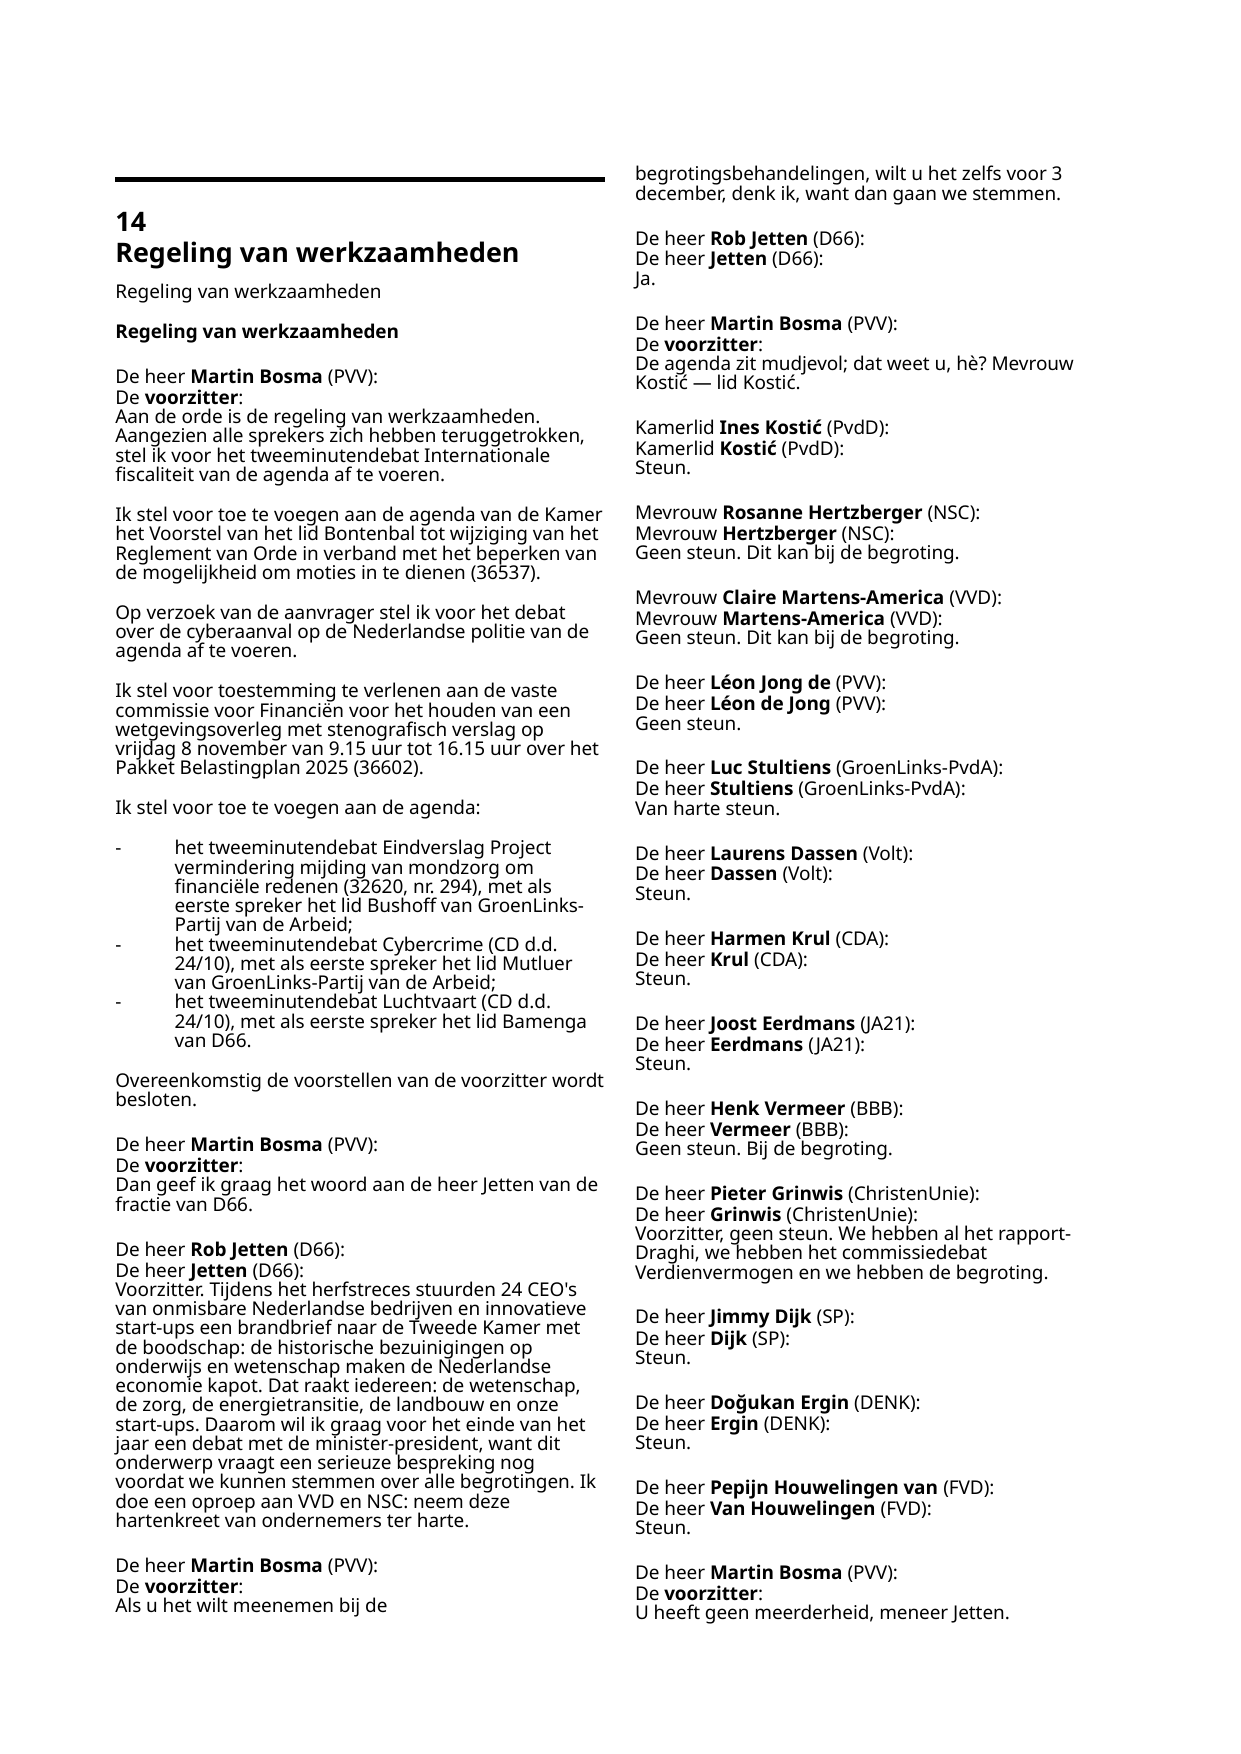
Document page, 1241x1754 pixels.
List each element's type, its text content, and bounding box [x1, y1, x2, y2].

text De voorzitter: [635, 1585, 1125, 1604]
text De heer Laurens Dassen (Volt): [635, 840, 1125, 865]
text De heer Jimmy Dijk (SP): [635, 1304, 1125, 1329]
text De heer Jetten (D66): [635, 250, 1125, 270]
text De heer Harmen Krul (CDA): [635, 925, 1125, 951]
text De heer Martin Bosma (PVV): [635, 1559, 1125, 1585]
text De heer Joost Eerdmans (JA21): [635, 1010, 1125, 1036]
text De heer Vermeer (BBB): [635, 1121, 1125, 1140]
text Mevrouw Martens-America (VVD): [635, 610, 1125, 629]
text Geen steun. Bij de begroting. [635, 1140, 1125, 1159]
text Regeling van werkzaamheden [115, 239, 605, 283]
text Voorzitter, geen steun. We hebben al het rapport-Draghi, we hebben het commissiedebat Verdienvermogen en we hebben de begroting. [635, 1225, 1125, 1283]
text Mevrouw Claire Martens-America (VVD): [635, 584, 1125, 610]
text U heeft geen meerderheid, meneer Jetten. [635, 1604, 1125, 1623]
text Als u het wilt meenemen bij de [115, 1597, 605, 1616]
text begrotingsbehandelingen, wilt u het zelfs voor 3 december, denk ik, want dan gaan we stemmen. [635, 165, 1125, 204]
text Regeling van werkzaamheden [115, 283, 605, 302]
text Steun. [635, 459, 1125, 478]
text Ja. [635, 270, 1125, 289]
text Steun. [635, 1434, 1125, 1453]
list het tweeminutendebat Luchtvaart (CD d.d. 24/10), met als eerste spreker het lid Bamenga van D66. [115, 993, 605, 1051]
text De heer Léon Jong de (PVV): [635, 669, 1125, 695]
text Kamerlid Kostić (PvdD): [635, 440, 1125, 459]
text Aan de orde is de regeling van werkzaamheden. Aangezien alle sprekers zich hebben teruggetrokken, stel ik voor het tweeminutendebat Internationale fiscaliteit van de agenda af te voeren. [115, 408, 605, 485]
text De heer Léon de Jong (PVV): [635, 695, 1125, 714]
text De agenda zit mudjevol; dat weet u, hè? Mevrouw Kostić — lid Kostić. [635, 355, 1125, 393]
text Geen steun. Dit kan bij de begroting. [635, 544, 1125, 563]
text De heer Henk Vermeer (BBB): [635, 1095, 1125, 1121]
text De heer Martin Bosma (PVV): [115, 1552, 605, 1578]
text De heer Dassen (Volt): [635, 865, 1125, 885]
text De heer Luc Stultiens (GroenLinks-PvdA): [635, 754, 1125, 780]
text Van harte steun. [635, 799, 1125, 819]
text Regeling van werkzaamheden [115, 323, 605, 342]
text De voorzitter: [115, 1157, 605, 1176]
text Ik stel voor toe te voegen aan de agenda: [115, 799, 605, 819]
text De heer Rob Jetten (D66): [635, 225, 1125, 250]
text Geen steun. Dit kan bij de begroting. [635, 629, 1125, 649]
text Steun. [635, 1055, 1125, 1074]
text De voorzitter: [635, 336, 1125, 355]
text De heer Grinwis (ChristenUnie): [635, 1206, 1125, 1225]
text De heer Martin Bosma (PVV): [115, 1131, 605, 1157]
text De heer Pepijn Houwelingen van (FVD): [635, 1474, 1125, 1500]
text De heer Doğukan Ergin (DENK): [635, 1389, 1125, 1414]
text Mevrouw Hertzberger (NSC): [635, 525, 1125, 544]
text Steun. [635, 970, 1125, 989]
text De heer Martin Bosma (PVV): [635, 310, 1125, 336]
text Geen steun. [635, 714, 1125, 734]
text De heer Van Houwelingen (FVD): [635, 1500, 1125, 1519]
text De heer Martin Bosma (PVV): [115, 363, 605, 389]
text Ik stel voor toestemming te verlenen aan de vaste commissie voor Financiën voor het houden van een wetgevingsoverleg met stenografisch verslag op vrijdag 8 november van 9.15 uur tot 16.15 uur over het Pakket Belastingplan 2025 (36602). [115, 682, 605, 779]
text Steun. [635, 1349, 1125, 1368]
text Mevrouw Rosanne Hertzberger (NSC): [635, 499, 1125, 525]
text Voorzitter. Tijdens het herfstreces stuurden 24 CEO's van onmisbare Nederlandse bedrijven en innovatieve start-ups een brandbrief naar de Tweede Kamer met de boodschap: de historische bezuinigingen op onderwijs en wetenschap maken de Nederlandse economie kapot. Dat raakt iedereen: de wetenschap, de zorg, de energietransitie, de landbouw en onze start-ups. Daarom wil ik graag voor het einde van het jaar een debat met de minister-president, want dit onderwerp vraagt een serieuze bespreking nog voordat we kunnen stemmen over alle begrotingen. Ik doe een oproep aan VVD en NSC: neem deze hartenkreet van ondernemers ter harte. [115, 1281, 605, 1531]
text De heer Jetten (D66): [115, 1262, 605, 1281]
list het tweeminutendebat Eindverslag Project vermindering mijding van mondzorg om financiële redenen (32620, nr. 294), met als eerste spreker het lid Bushoff van GroenLinks-Partij van de Arbeid; [115, 839, 605, 936]
text De voorzitter: [115, 389, 605, 408]
list het tweeminutendebat Cybercrime (CD d.d. 24/10), met als eerste spreker het lid Mutluer van GroenLinks-Partij van de Arbeid; [115, 936, 605, 993]
text De heer Dijk (SP): [635, 1329, 1125, 1349]
text De heer Stultiens (GroenLinks-PvdA): [635, 780, 1125, 799]
text Op verzoek van de aanvrager stel ik voor het debat over de cyberaanval op de Nederlandse politie van de agenda af te voeren. [115, 604, 605, 662]
text Steun. [635, 885, 1125, 904]
text De heer Krul (CDA): [635, 951, 1125, 970]
text Dan geef ik graag het woord aan de heer Jetten van de fractie van D66. [115, 1176, 605, 1215]
text Ik stel voor toe te voegen aan de agenda van de Kamer het Voorstel van het lid Bontenbal tot wijziging van het Reglement van Orde in verband met het beperken van de mogelijkheid om moties in te dienen (36537). [115, 506, 605, 583]
text Overeenkomstig de voorstellen van de voorzitter wordt besloten. [115, 1072, 605, 1111]
text De heer Pieter Grinwis (ChristenUnie): [635, 1180, 1125, 1206]
text 14 [115, 203, 605, 239]
text De heer Ergin (DENK): [635, 1414, 1125, 1434]
text De heer Eerdmans (JA21): [635, 1036, 1125, 1055]
text Steun. [635, 1519, 1125, 1538]
text De heer Rob Jetten (D66): [115, 1236, 605, 1262]
text Kamerlid Ines Kostić (PvdD): [635, 414, 1125, 440]
text De voorzitter: [115, 1578, 605, 1597]
